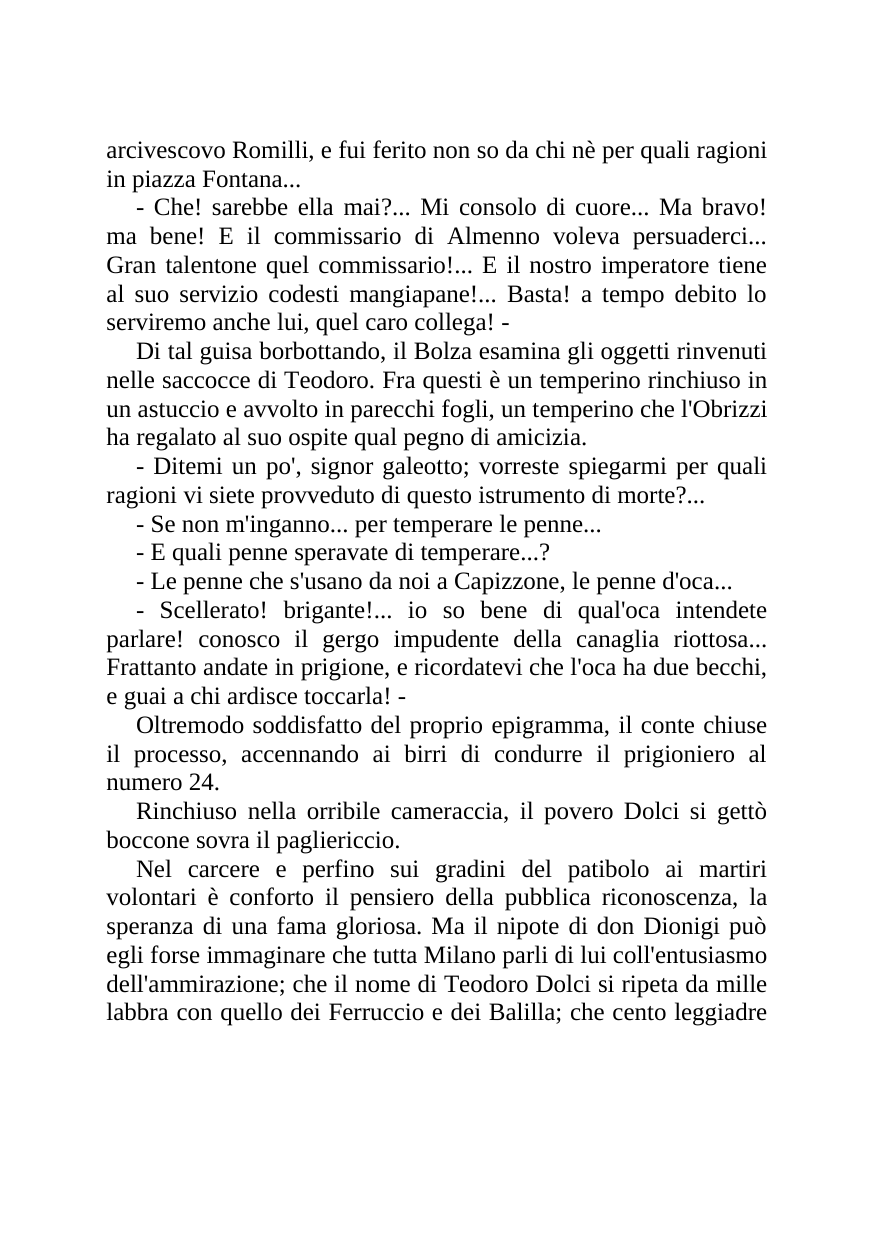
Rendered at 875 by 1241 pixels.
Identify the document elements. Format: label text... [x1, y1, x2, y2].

text - Scellerato! brigante!... io so bene di qual'oca intendete parlare! conosco il gergo impudente della canaglia riottosa... Frattanto andate in prigione, e ricordatevi che l'oca ha due becchi, e guai a chi ardisce toccarla! - [106, 595, 768, 710]
text - Se non m'inganno... per temperare le penne... [106, 509, 768, 537]
text arcivescovo Romilli, e fui ferito non so da chi nè per quali ragioni in piazza Fontana... [106, 135, 768, 192]
text - Ditemi un po', signor galeotto; vorreste spiegarmi per quali ragioni vi siete provveduto di questo istrumento di morte?... [106, 451, 768, 509]
text Oltremodo soddisfatto del proprio epigramma, il conte chiuse il processo, accennando ai birri di condurre il prigioniero al numero 24. [106, 710, 768, 796]
text Rinchiuso nella orribile cameraccia, il povero Dolci si gettò boccone sovra il pagliericcio. [106, 796, 768, 854]
text - Che! sarebbe ella mai?... Mi consolo di cuore... Ma bravo! ma bene! E il commissario di Almenno voleva persuaderci... Gran talentone quel commissario!... E il nostro imperatore tiene al suo servizio codesti mangiapane!... Basta! a tempo debito lo serviremo anche lui, quel caro collega! - [106, 192, 768, 336]
text Di tal guisa borbottando, il Bolza esamina gli oggetti rinvenuti nelle saccocce di Teodoro. Fra questi è un temperino rinchiuso in un astuccio e avvolto in parecchi fogli, un temperino che l'Obrizzi ha regalato al suo ospite qual pegno di amicizia. [106, 336, 768, 451]
text - E quali penne speravate di temperare...? [106, 537, 768, 566]
text Nel carcere e perfino sui gradini del patibolo ai martiri volontari è conforto il pensiero della pubblica riconoscenza, la speranza di una fama gloriosa. Ma il nipote di don Dionigi può egli forse immaginare che tutta Milano parli di lui coll'entusiasmo dell'ammirazione; che il nome di Teodoro Dolci si ripeta da mille labbra con quello dei Ferruccio e dei Balilla; che cento leggiadre [106, 854, 768, 1026]
text - Le penne che s'usano da noi a Capizzone, le penne d'oca... [106, 566, 768, 595]
